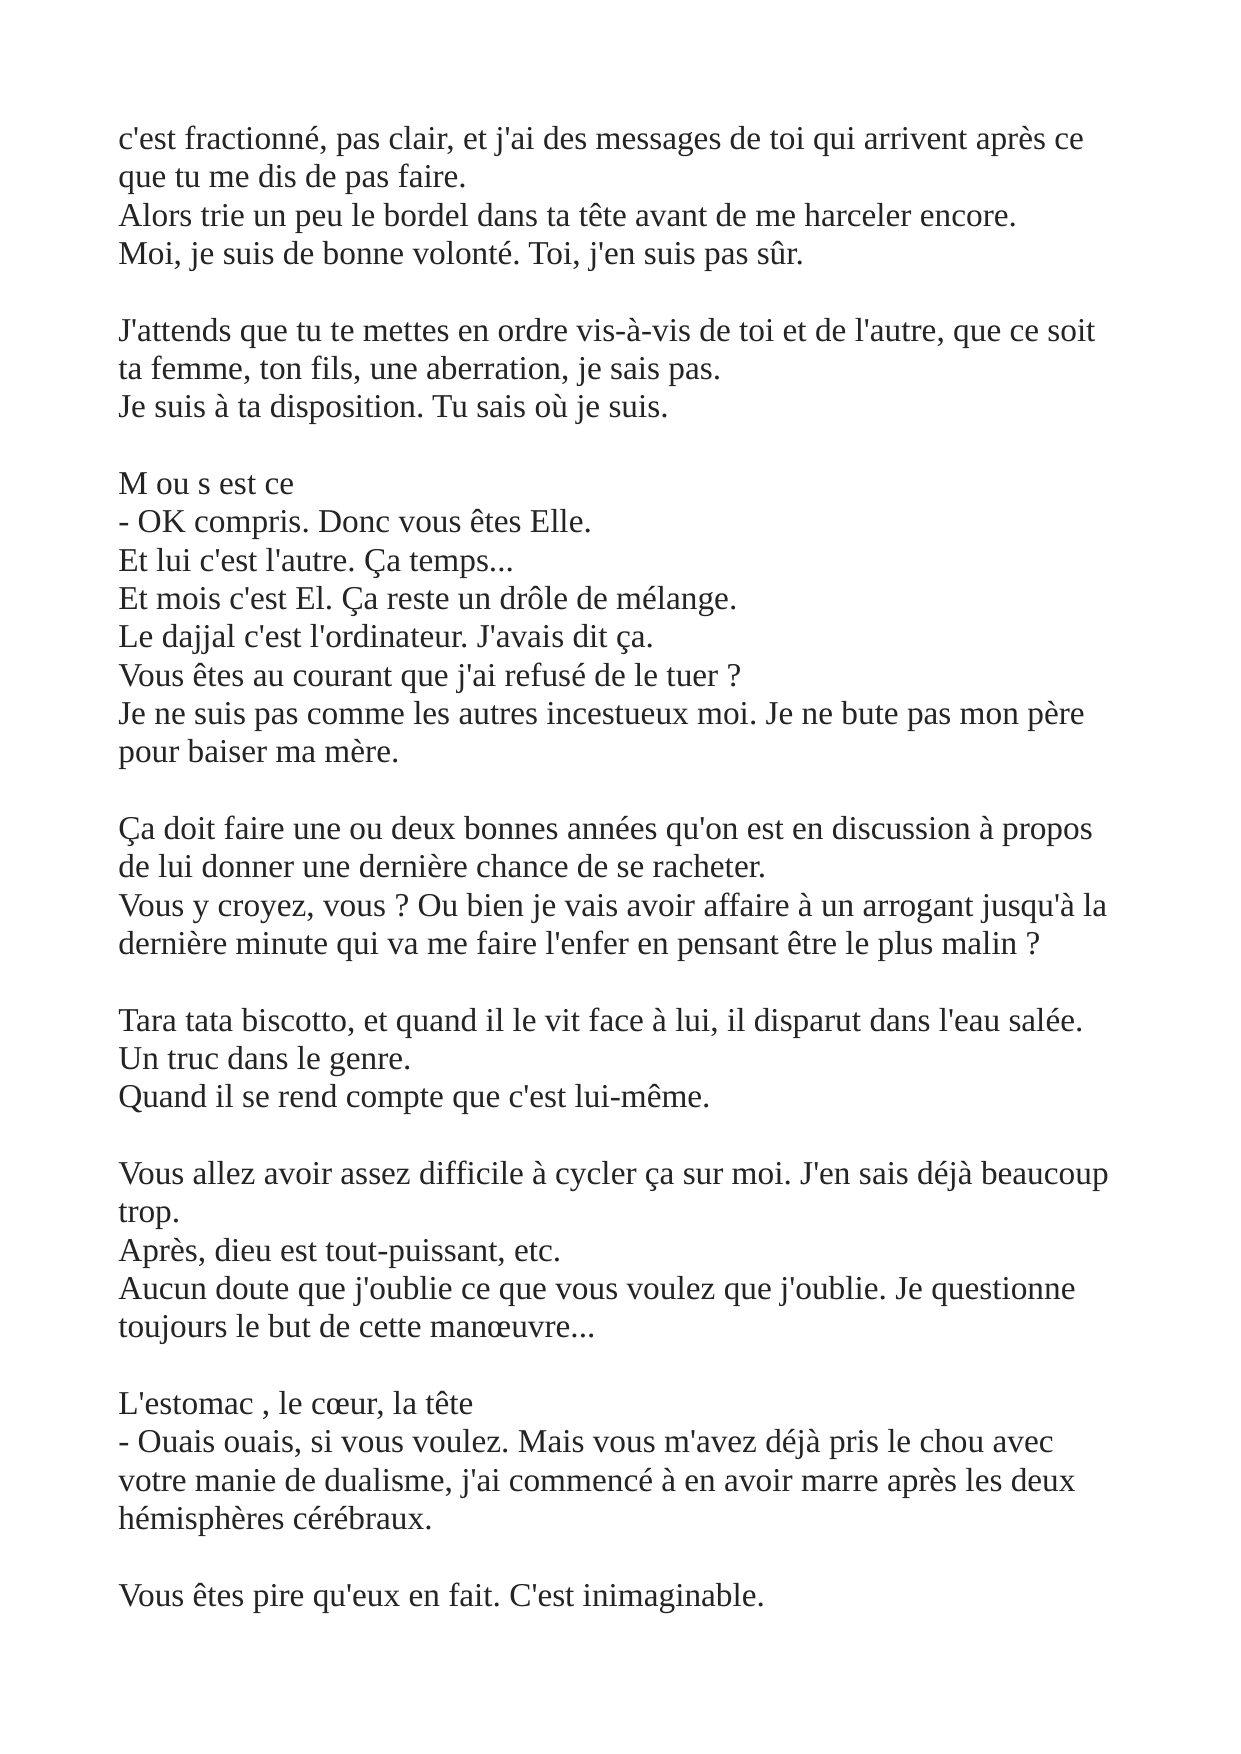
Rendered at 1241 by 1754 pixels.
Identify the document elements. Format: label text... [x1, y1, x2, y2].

text - OK compris. Donc vous êtes Elle. [118, 501, 1122, 540]
text Après, dieu est tout-puissant, etc. [118, 1230, 1122, 1268]
text Vous êtes au courant que j'ai refusé de le tuer ? [118, 655, 1122, 693]
text Et lui c'est l'autre. Ça temps... [118, 540, 1122, 578]
text L'estomac , le cœur, la tête [118, 1383, 1122, 1421]
text Je ne suis pas comme les autres incestueux moi. Je ne bute pas mon père pour baiser ma mère. [118, 693, 1122, 770]
text Moi, je suis de bonne volonté. Toi, j'en suis pas sûr. [118, 233, 1122, 271]
text c'est fractionné, pas clair, et j'ai des messages de toi qui arrivent après ce que tu me dis de pas faire. [118, 118, 1122, 195]
text Aucun doute que j'oublie ce que vous voulez que j'oublie. Je questionne toujours le but de cette manœuvre... [118, 1268, 1122, 1345]
text M ou s est ce [118, 463, 1122, 501]
text Et mois c'est El. Ça reste un drôle de mélange. [118, 578, 1122, 616]
text Je suis à ta disposition. Tu sais où je suis. [118, 386, 1122, 425]
text Vous êtes pire qu'eux en fait. C'est inimaginable. [118, 1575, 1122, 1613]
text Le dajjal c'est l'ordinateur. J'avais dit ça. [118, 616, 1122, 655]
text Quand il se rend compte que c'est lui-même. [118, 1076, 1122, 1115]
text - Ouais ouais, si vous voulez. Mais vous m'avez déjà pris le chou avec votre manie de dualisme, j'ai commencé à en avoir marre après les deux hémisphères cérébraux. [118, 1421, 1122, 1536]
text Alors trie un peu le bordel dans ta tête avant de me harceler encore. [118, 195, 1122, 233]
text Ça doit faire une ou deux bonnes années qu'on est en discussion à propos de lui donner une dernière chance de se racheter. [118, 808, 1122, 885]
text Vous allez avoir assez difficile à cycler ça sur moi. J'en sais déjà beaucoup trop. [118, 1153, 1122, 1230]
text Vous y croyez, vous ? Ou bien je vais avoir affaire à un arrogant jusqu'à la dernière minute qui va me faire l'enfer en pensant être le plus malin ? [118, 885, 1122, 961]
text Tara tata biscotto, et quand il le vit face à lui, il disparut dans l'eau salée. [118, 1000, 1122, 1038]
text Un truc dans le genre. [118, 1038, 1122, 1076]
text J'attends que tu te mettes en ordre vis-à-vis de toi et de l'autre, que ce soit ta femme, ton fils, une aberration, je sais pas. [118, 310, 1122, 386]
